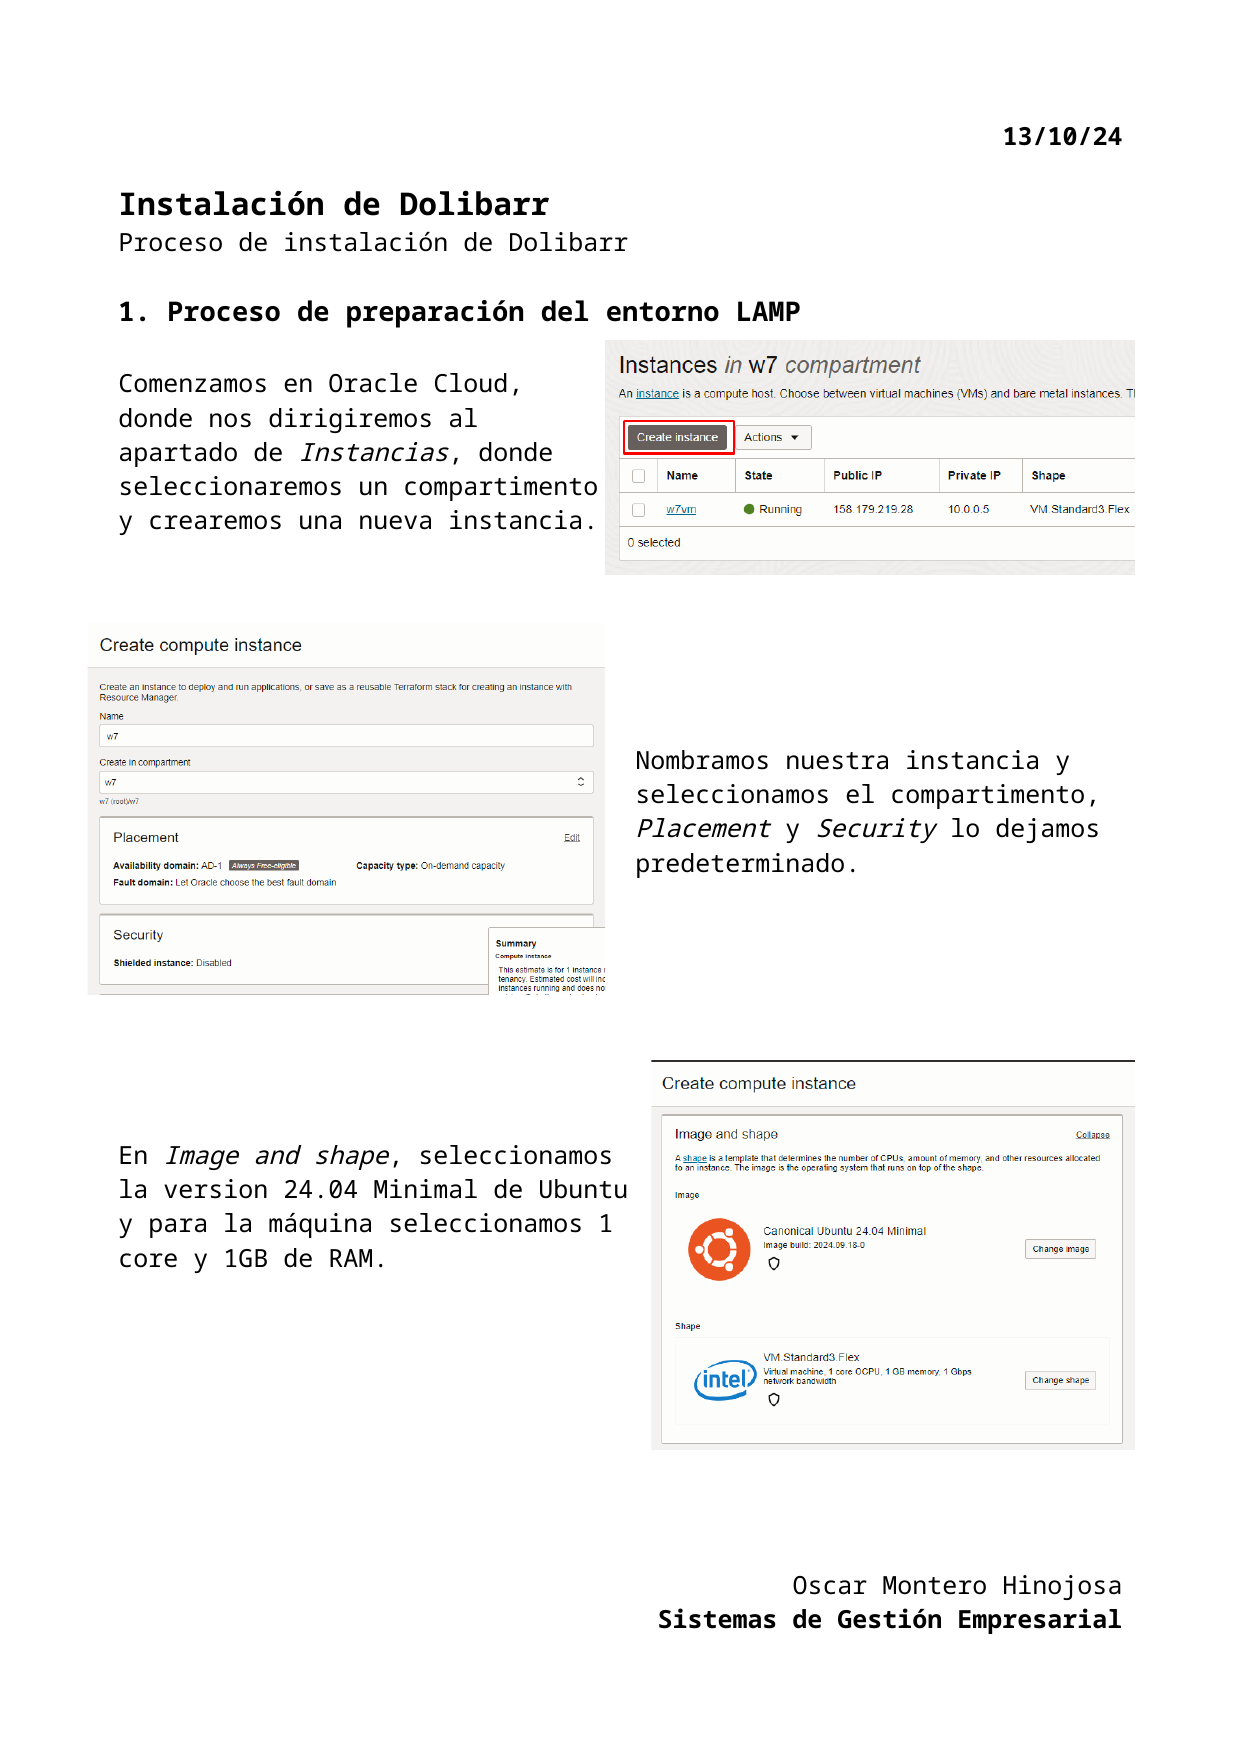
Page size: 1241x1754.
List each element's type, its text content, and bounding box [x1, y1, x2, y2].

text En Image and shape, seleccionamos la version 24.04 Minimal de Ubuntu y para la máquina seleccionamos 1 core y 1GB de RAM. [118, 1138, 651, 1274]
text Nombramos nuestra instancia y seleccionamos el compartimento, Placement y Security lo dejamos predeterminado. [606, 743, 1122, 879]
text Comenzamos en Oracle Cloud, donde nos dirigiremos al apartado de Instancias, donde seleccionaremos un compartimento y crearemos una nueva instancia. [118, 366, 605, 536]
picture [87, 623, 606, 995]
text 1. Proceso de preparación del entorno LAMP [118, 292, 1122, 329]
picture [651, 1060, 1135, 1450]
picture [605, 340, 1135, 575]
text Instalación de Dolibarr Proceso de instalación de Dolibarr [118, 182, 1122, 258]
